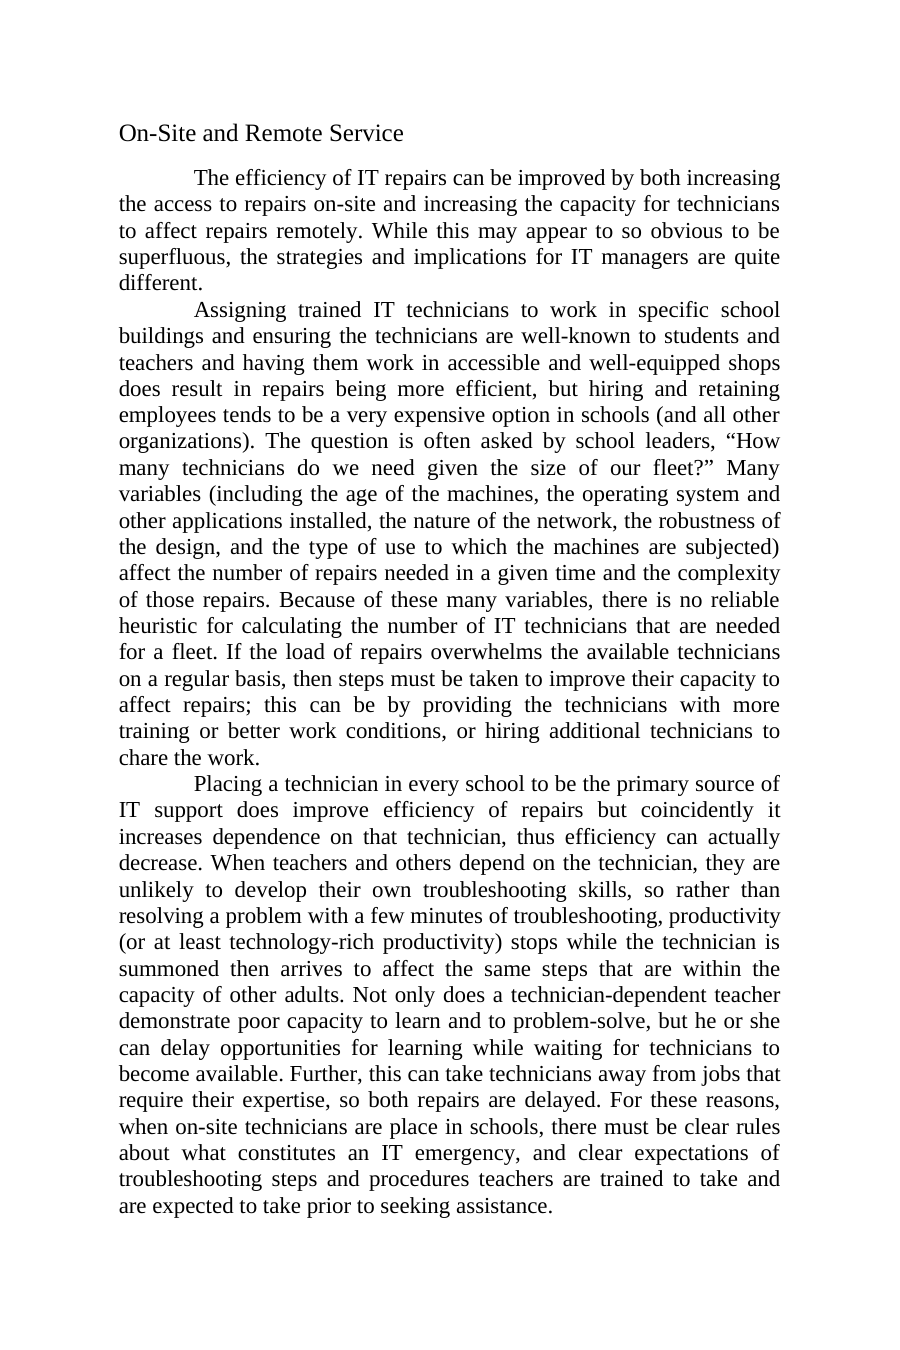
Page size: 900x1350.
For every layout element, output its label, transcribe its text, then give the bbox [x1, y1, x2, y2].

subtitle On-Site and Remote Service [118, 118, 781, 147]
text The efficiency of IT repairs can be improved by both increasing the access to repairs on-site and increasing the capacity for technicians to affect repairs remotely. While this may appear to so obvious to be superfluous, the strategies and implications for IT managers are quite different. [118, 164, 781, 296]
text Placing a technician in every school to be the primary source of IT support does improve efficiency of repairs but coincidently it increases dependence on that technician, thus efficiency can actually decrease. When teachers and others depend on the technician, they are unlikely to develop their own troubleshooting skills, so rather than resolving a problem with a few minutes of troubleshooting, productivity (or at least technology-rich productivity) stops while the technician is summoned then arrives to affect the same steps that are within the capacity of other adults. Not only does a technician-dependent teacher demonstrate poor capacity to learn and to problem-solve, but he or she can delay opportunities for learning while waiting for technicians to become available. Further, this can take technicians away from jobs that require their expertise, so both repairs are delayed. For these reasons, when on-site technicians are place in schools, there must be clear rules about what constitutes an IT emergency, and clear expectations of troubleshooting steps and procedures teachers are trained to take and are expected to take prior to seeking assistance. [118, 770, 781, 1218]
text Assigning trained IT technicians to work in specific school buildings and ensuring the technicians are well-known to students and teachers and having them work in accessible and well-equipped shops does result in repairs being more efficient, but hiring and retaining employees tends to be a very expensive option in schools (and all other organizations). The question is often asked by school leaders, “How many technicians do we need given the size of our fleet?” Many variables (including the age of the machines, the operating system and other applications installed, the nature of the network, the robustness of the design, and the type of use to which the machines are subjected) affect the number of repairs needed in a given time and the complexity of those repairs. Because of these many variables, there is no reliable heuristic for calculating the number of IT technicians that are needed for a fleet. If the load of repairs overwhelms the available technicians on a regular basis, then steps must be taken to improve their capacity to affect repairs; this can be by providing the technicians with more training or better work conditions, or hiring additional technicians to chare the work. [118, 296, 781, 770]
